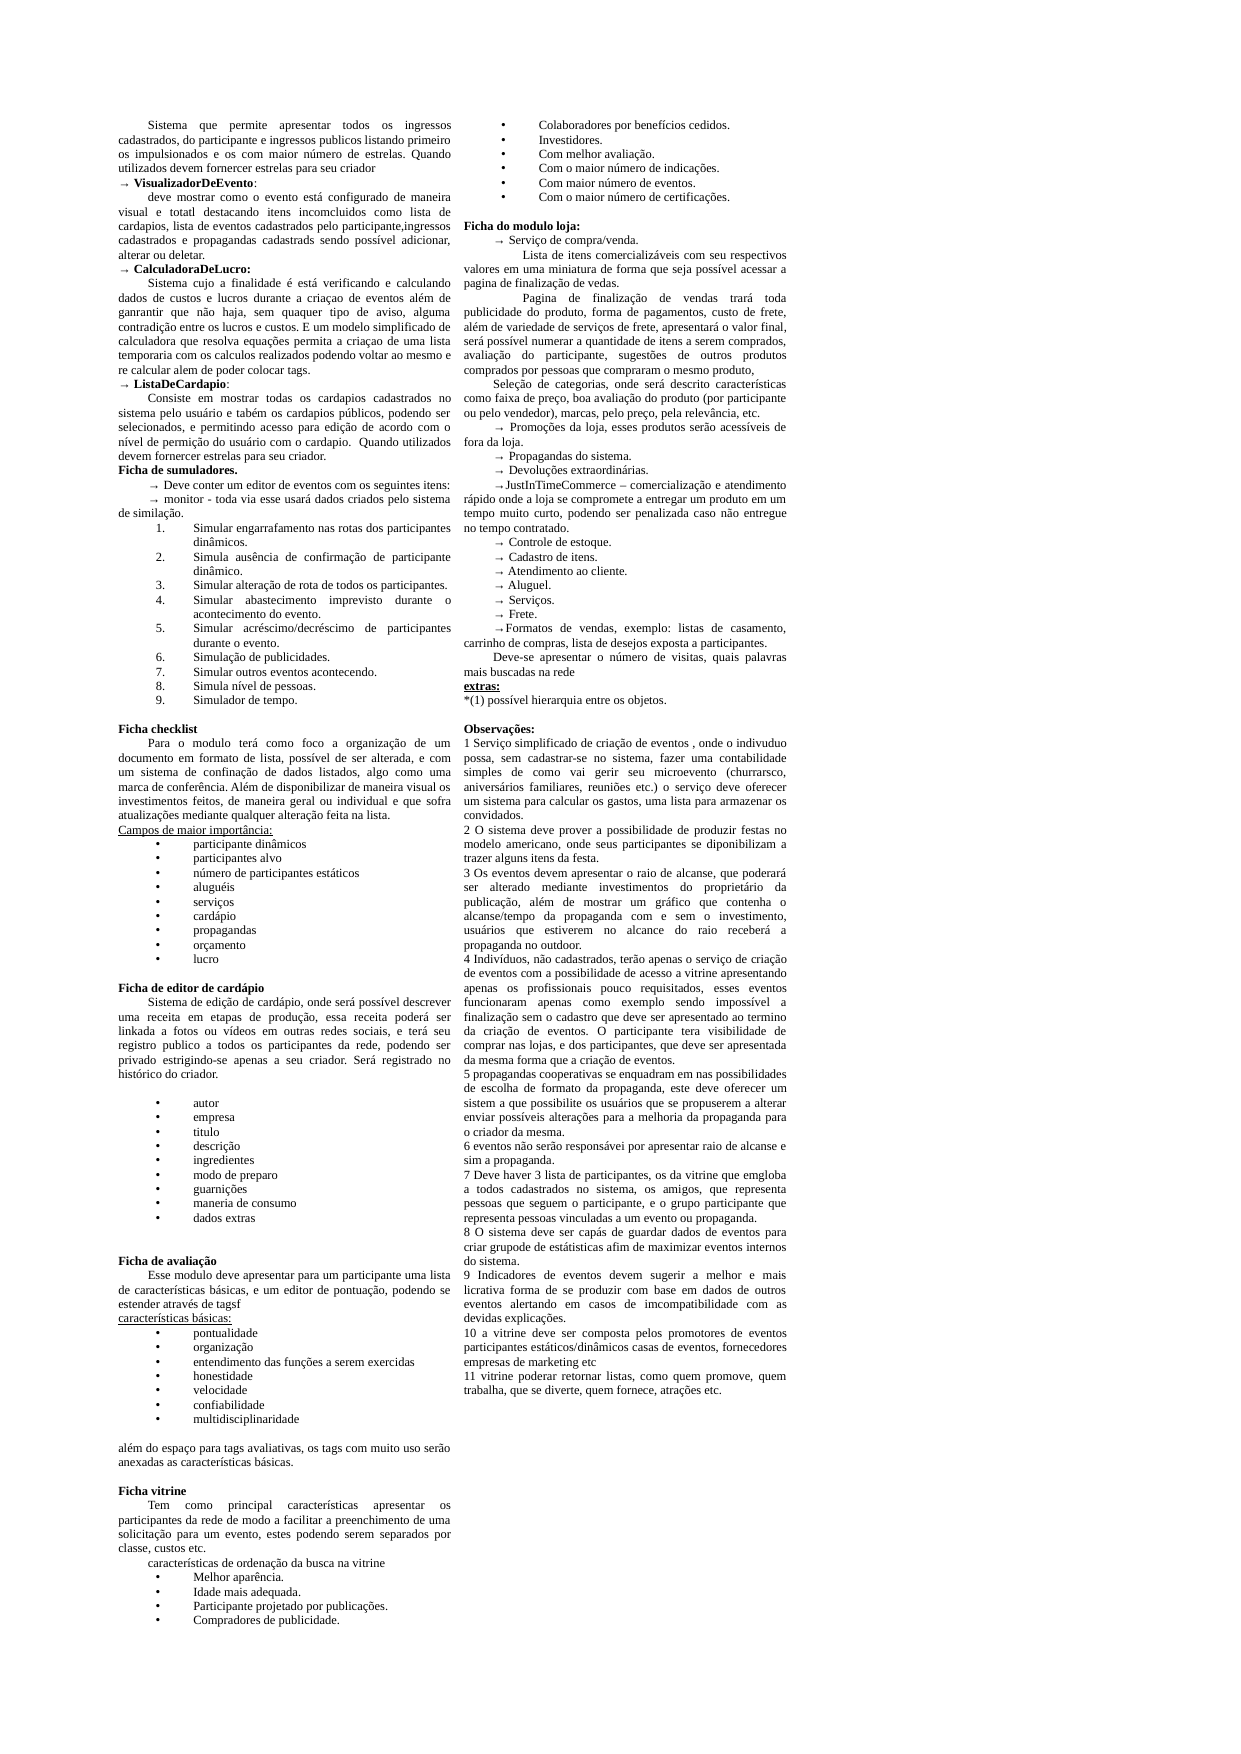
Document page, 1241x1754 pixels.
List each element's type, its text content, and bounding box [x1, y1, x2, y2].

text 6 eventos não serão responsávei por apresentar raio de alcanse e sim a propaganda. [463, 1139, 787, 1167]
text Pagina de finalização de vendas trará toda publicidade do produto, forma de pagamentos, custo de frete, além de variedade de serviços de frete, apresentará o valor final, será possível numerar a quantidade de itens a serem comprados, avaliação do participante, sugestões de outros produtos comprados por pessoas que compraram o mesmo produto, [463, 291, 787, 377]
text Deve-se apresentar o número de visitas, quais palavras mais buscadas na rede [463, 650, 787, 679]
text 11 vitrine poderar retornar listas, como quem promove, quem trabalha, que se diverte, quem fornece, atrações etc. [463, 1369, 787, 1397]
list Com o maior número de indicações. [501, 161, 787, 176]
list Compradores de publicidade. [156, 1613, 451, 1627]
list empresa [156, 1110, 451, 1124]
list número de participantes estáticos [156, 866, 451, 880]
text 4 Indivíduos, não cadastrados, terão apenas o serviço de criação de eventos com a possibilidade de acesso a vitrine apresentando apenas os profissionais pouco requisitados, esses eventos funcionaram apenas como exemplo sendo impossível a finalização sem o cadastro que deve ser apresentado ao termino da criação de eventos. O participante tera visibilidade de comprar nas lojas, e dos participantes, que deve ser apresentada da mesma forma que a criação de eventos. [463, 952, 787, 1067]
list dados extras [156, 1211, 451, 1225]
text → Devoluções extraordinárias. [463, 463, 787, 477]
list Simulador de tempo. [156, 693, 451, 707]
list titulo [156, 1124, 451, 1139]
text Observações: [463, 722, 787, 736]
list Simular alteração de rota de todos os participantes. [156, 578, 451, 592]
text Seleção de categorias, onde será descrito características como faixa de preço, boa avaliação do produto (por participante ou pelo vendedor), marcas, pelo preço, pela relevância, etc. [463, 377, 787, 420]
list Simulação de publicidades. [156, 650, 451, 664]
list Simular outros eventos acontecendo. [156, 664, 451, 679]
text → Aluguel. [463, 578, 787, 592]
text → Serviço de compra/venda. [463, 233, 787, 247]
text → Frete. [463, 607, 787, 621]
list Com melhor avaliação. [501, 147, 787, 161]
list orçamento [156, 937, 451, 952]
list pontualidade [156, 1326, 451, 1340]
text 1 Serviço simplificado de criação de eventos , onde o indivuduo possa, sem cadastrar-se no sistema, fazer uma contabilidade simples de como vai gerir seu microevento (churrarsco, aniversários familiares, reuniões etc.) o serviço deve oferecer um sistema para calcular os gastos, uma lista para armazenar os convidados. [463, 736, 787, 822]
text → VisualizadorDeEvento: [118, 176, 451, 190]
list descrição [156, 1139, 451, 1153]
text Esse modulo deve apresentar para um participante uma lista de características básicas, e um editor de pontuação, podendo se estender através de tagsf [118, 1268, 451, 1311]
list Simula nível de pessoas. [156, 679, 451, 693]
text Ficha de sumuladores. [118, 463, 451, 477]
text → Promoções da loja, esses produtos serão acessíveis de fora da loja. [463, 420, 787, 449]
list organização [156, 1340, 451, 1354]
list multidisciplinaridade [156, 1412, 451, 1426]
text Sistema cujo a finalidade é está verificando e calculando dados de custos e lucros durante a criaçao de eventos além de ganrantir que não haja, sem quaquer tipo de aviso, alguma contradição entre os lucros e custos. E um modelo simplificado de calculadora que resolva equações permita a criaçao de uma lista temporaria com os calculos realizados podendo voltar ao mesmo e re calcular alem de poder colocar tags. [118, 276, 451, 377]
text além do espaço para tags avaliativas, os tags com muito uso serão anexadas as características básicas. [118, 1441, 451, 1469]
list participantes alvo [156, 851, 451, 866]
text 5 propagandas cooperativas se enquadram em nas possibilidades de escolha de formato da propaganda, este deve oferecer um sistem a que possibilite os usuários que se propuserem a alterar enviar possíveis alterações para a melhoria da propaganda para o criador da mesma. [463, 1067, 787, 1139]
list serviços [156, 894, 451, 909]
text 9 Indicadores de eventos devem sugerir a melhor e mais licrativa forma de se produzir com base em dados de outros eventos alertando em casos de imcompatibilidade com as devidas explicações. [463, 1268, 787, 1326]
list cardápio [156, 909, 451, 923]
list Simula ausência de confirmação de participante dinâmico. [156, 549, 451, 578]
list Investidores. [501, 132, 787, 147]
text →Formatos de vendas, exemplo: listas de casamento, carrinho de compras, lista de desejos exposta a participantes. [463, 621, 787, 650]
list Melhor aparência. [156, 1570, 451, 1584]
list participante dinâmicos [156, 837, 451, 851]
list entendimento das funções a serem exercidas [156, 1354, 451, 1369]
list ingredientes [156, 1153, 451, 1167]
text → Atendimento ao cliente. [463, 564, 787, 578]
text →JustInTimeCommerce – comercialização e atendimento rápido onde a loja se compromete a entregar um produto em um tempo muito curto, podendo ser penalizada caso não entregue no tempo contratado. [463, 477, 787, 535]
list Simular abastecimento imprevisto durante o acontecimento do evento. [156, 592, 451, 621]
list Colaboradores por benefícios cedidos. [501, 118, 787, 132]
text → ListaDeCardapio: [118, 377, 451, 391]
text Ficha checklist [118, 722, 451, 736]
list velocidade [156, 1383, 451, 1397]
text características de ordenação da busca na vitrine [118, 1556, 451, 1570]
list confiabilidade [156, 1397, 451, 1412]
text → Controle de estoque. [463, 535, 787, 549]
text Lista de itens comercializáveis com seu respectivos valores em uma miniatura de forma que seja possível acessar a pagina de finalização de vedas. [463, 247, 787, 291]
text Ficha de editor de cardápio [118, 981, 451, 995]
list aluguéis [156, 880, 451, 894]
list Simular acréscimo/decréscimo de participantes durante o evento. [156, 621, 451, 650]
text 3 Os eventos devem apresentar o raio de alcanse, que poderará ser alterado mediante investimentos do proprietário da publicação, além de mostrar um gráfico que contenha o alcanse/tempo da propaganda com e sem o investimento, usuários que estiverem no alcance do raio receberá a propaganda no outdoor. [463, 866, 787, 952]
text 8 O sistema deve ser capás de guardar dados de eventos para criar grupode de estátisticas afim de maximizar eventos internos do sistema. [463, 1225, 787, 1268]
text 7 Deve haver 3 lista de participantes, os da vitrine que emgloba a todos cadastrados no sistema, os amigos, que representa pessoas que seguem o participante, e o grupo participante que representa pessoas vinculadas a um evento ou propaganda. [463, 1167, 787, 1225]
list autor [156, 1096, 451, 1110]
text Sistema de edição de cardápio, onde será possível descrever uma receita em etapas de produção, essa receita poderá ser linkada a fotos ou vídeos em outras redes sociais, e terá seu registro publico a todos os participantes da rede, podendo ser privado estrigindo-se apenas a seu criador. Será registrado no histórico do criador. [118, 995, 451, 1081]
text → Serviços. [463, 592, 787, 607]
text *(1) possível hierarquia entre os objetos. [463, 693, 787, 707]
list honestidade [156, 1369, 451, 1383]
text → CalculadoraDeLucro: [118, 262, 451, 276]
text → monitor - toda via esse usará dados criados pelo sistema de similação. [118, 492, 451, 521]
list modo de preparo [156, 1167, 451, 1182]
text deve mostrar como o evento está configurado de maneira visual e totatl destacando itens incomcluidos como lista de cardapios, lista de eventos cadastrados pelo participante,ingressos cadastrados e propagandas cadastrads sendo possível adicionar, alterar ou deletar. [118, 190, 451, 262]
text → Propagandas do sistema. [463, 449, 787, 463]
text Campos de maior importância: [118, 822, 451, 837]
list maneria de consumo [156, 1196, 451, 1211]
list guarnições [156, 1182, 451, 1196]
list Simular engarrafamento nas rotas dos participantes dinâmicos. [156, 521, 451, 549]
text Sistema que permite apresentar todos os ingressos cadastrados, do participante e ingressos publicos listando primeiro os impulsionados e os com maior número de estrelas. Quando utilizados devem fornercer estrelas para seu criador [118, 118, 451, 176]
list Idade mais adequada. [156, 1584, 451, 1599]
list lucro [156, 952, 451, 966]
text Ficha de avaliação [118, 1254, 451, 1268]
list propagandas [156, 923, 451, 937]
text Consiste em mostrar todas os cardapios cadastrados no sistema pelo usuário e tabém os cardapios públicos, podendo ser selecionados, e permitindo acesso para edição de acordo com o nível de permição do usuário com o cardapio. Quando utilizados devem fornercer estrelas para seu criador. [118, 391, 451, 463]
text → Cadastro de itens. [463, 549, 787, 564]
list Participante projetado por publicações. [156, 1599, 451, 1613]
text Tem como principal características apresentar os participantes da rede de modo a facilitar a preenchimento de uma solicitação para um evento, estes podendo serem separados por classe, custos etc. [118, 1498, 451, 1556]
list Com maior número de eventos. [501, 176, 787, 190]
text → Deve conter um editor de eventos com os seguintes itens: [118, 477, 451, 492]
text Ficha vitrine [118, 1484, 451, 1498]
text Para o modulo terá como foco a organização de um documento em formato de lista, possível de ser alterada, e com um sistema de confinação de dados listados, algo como uma marca de conferência. Além de disponibilizar de maneira visual os investimentos feitos, de maneira geral ou individual e que sofra atualizações mediante qualquer alteração feita na lista. [118, 736, 451, 822]
text características básicas: [118, 1311, 451, 1326]
text extras: [463, 679, 787, 693]
text Ficha do modulo loja: [463, 219, 787, 233]
list Com o maior número de certificações. [501, 190, 787, 204]
text 10 a vitrine deve ser composta pelos promotores de eventos participantes estáticos/dinâmicos casas de eventos, fornecedores empresas de marketing etc [463, 1326, 787, 1369]
text 2 O sistema deve prover a possibilidade de produzir festas no modelo americano, onde seus participantes se diponibilizam a trazer alguns itens da festa. [463, 822, 787, 866]
